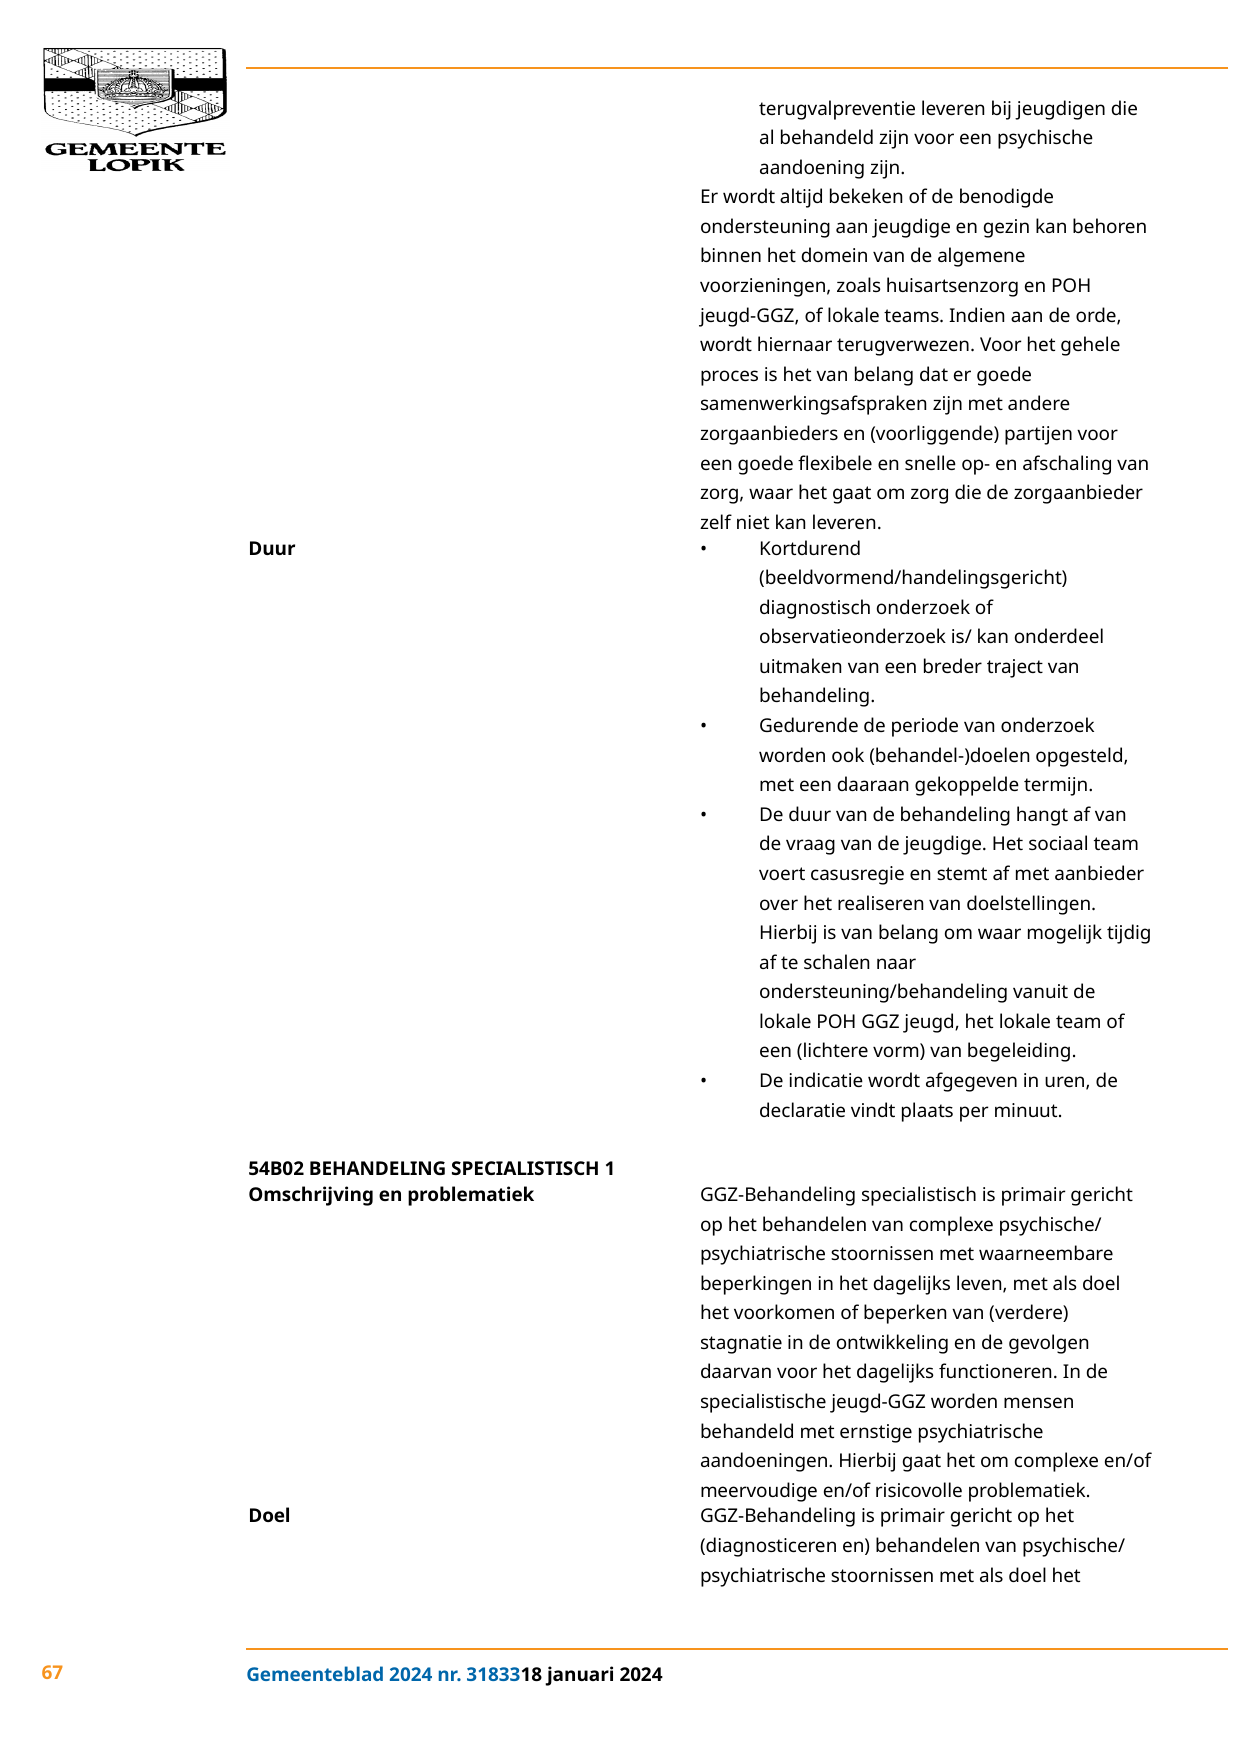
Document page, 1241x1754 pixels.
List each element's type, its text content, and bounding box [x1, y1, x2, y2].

table_cell Omschrijving en problematiek [248, 1181, 700, 1503]
table_cell [248, 95, 700, 535]
table_cell Duur [248, 535, 700, 1122]
table_cell GGZ-Behandeling specialistisch is primair gericht op het behandelen van complexe psychische/ psychiatrische stoornissen met waarneembare beperkingen in het dagelijks leven, met als doel het voorkomen of beperken van (verdere) stagnatie in de ontwikkeling en de gevolgen daarvan voor het dagelijks functioneren. In de specialistische jeugd-GGZ worden mensen behandeld met ernstige psychiatrische aandoeningen. Hierbij gaat het om complexe en/of meervoudige en/of risicovolle problematiek. [700, 1181, 1152, 1503]
table_header 54B02 BEHANDELING SPECIALISTISCH 1 [248, 1155, 1152, 1181]
picture [41, 47, 231, 172]
table_cell Doel [248, 1503, 700, 1588]
table_cell Kortdurend (beeldvormend/handelingsgericht) diagnostisch onderzoek of observatieonderzoek is/ kan onderdeel uitmaken van een breder traject van behandeling. Gedurende de periode van onderzoek worden ook (behandel-)doelen opgesteld, met een daaraan gekoppelde termijn. De duur van de behandeling hangt af van de vraag van de jeugdige. Het sociaal team voert casusregie en stemt af met aanbieder over het realiseren van doelstellingen. Hierbij is van belang om waar mogelijk tijdig af te schalen naar ondersteuning/behandeling vanuit de lokale POH GGZ jeugd, het lokale team of een (lichtere vorm) van begeleiding. De indicatie wordt afgegeven in uren, de declaratie vindt plaats per minuut. [700, 535, 1152, 1122]
table_cell terugvalpreventie leveren bij jeugdigen die al behandeld zijn voor een psychische aandoening zijn. Er wordt altijd bekeken of de benodigde ondersteuning aan jeugdige en gezin kan behoren binnen het domein van de algemene voorzieningen, zoals huisartsenzorg en POH jeugd-GGZ, of lokale teams. Indien aan de orde, wordt hiernaar terugverwezen. Voor het gehele proces is het van belang dat er goede samenwerkingsafspraken zijn met andere zorgaanbieders en (voorliggende) partijen voor een goede flexibele en snelle op- en afschaling van zorg, waar het gaat om zorg die de zorgaanbieder zelf niet kan leveren. [700, 95, 1152, 535]
table_cell GGZ-Behandeling is primair gericht op het (diagnosticeren en) behandelen van psychische/ psychiatrische stoornissen met als doel het [700, 1503, 1152, 1588]
